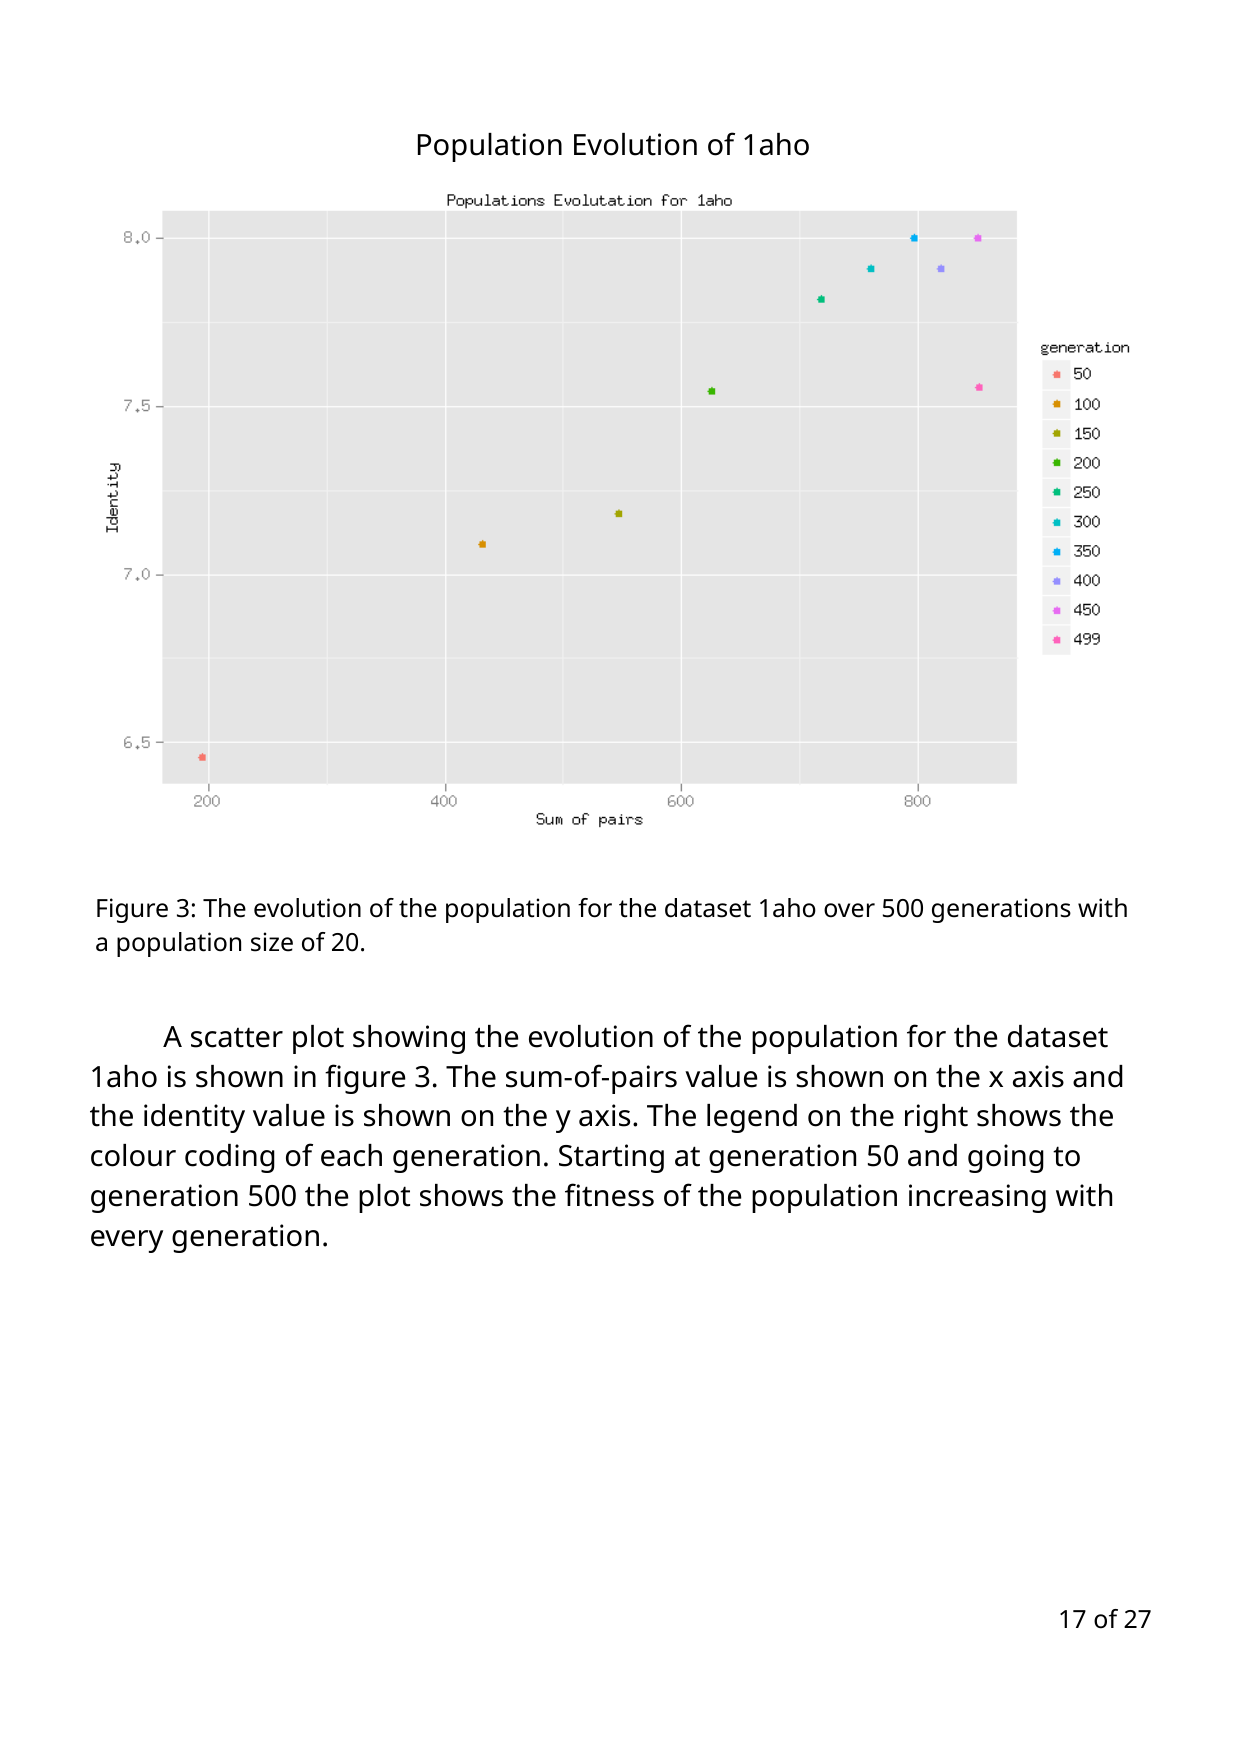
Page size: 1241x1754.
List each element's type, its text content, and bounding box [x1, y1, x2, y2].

picture [95, 175, 1147, 840]
table_header Population Evolution of 1aho [89, 118, 1152, 169]
table_cell Figure 3: The evolution of the population for the dataset 1aho over 500 generations with a population size of 20. [89, 885, 1152, 964]
table_cell [89, 169, 1152, 884]
text A scatter plot showing the evolution of the population for the dataset 1aho is shown in figure 3. The sum-of-pairs value is shown on the x axis and the identity value is shown on the y axis. The legend on the right shows the colour coding of each generation. Starting at generation 50 and going to generation 500 the plot shows the fitness of the population increasing with every generation. [89, 1016, 1152, 1254]
